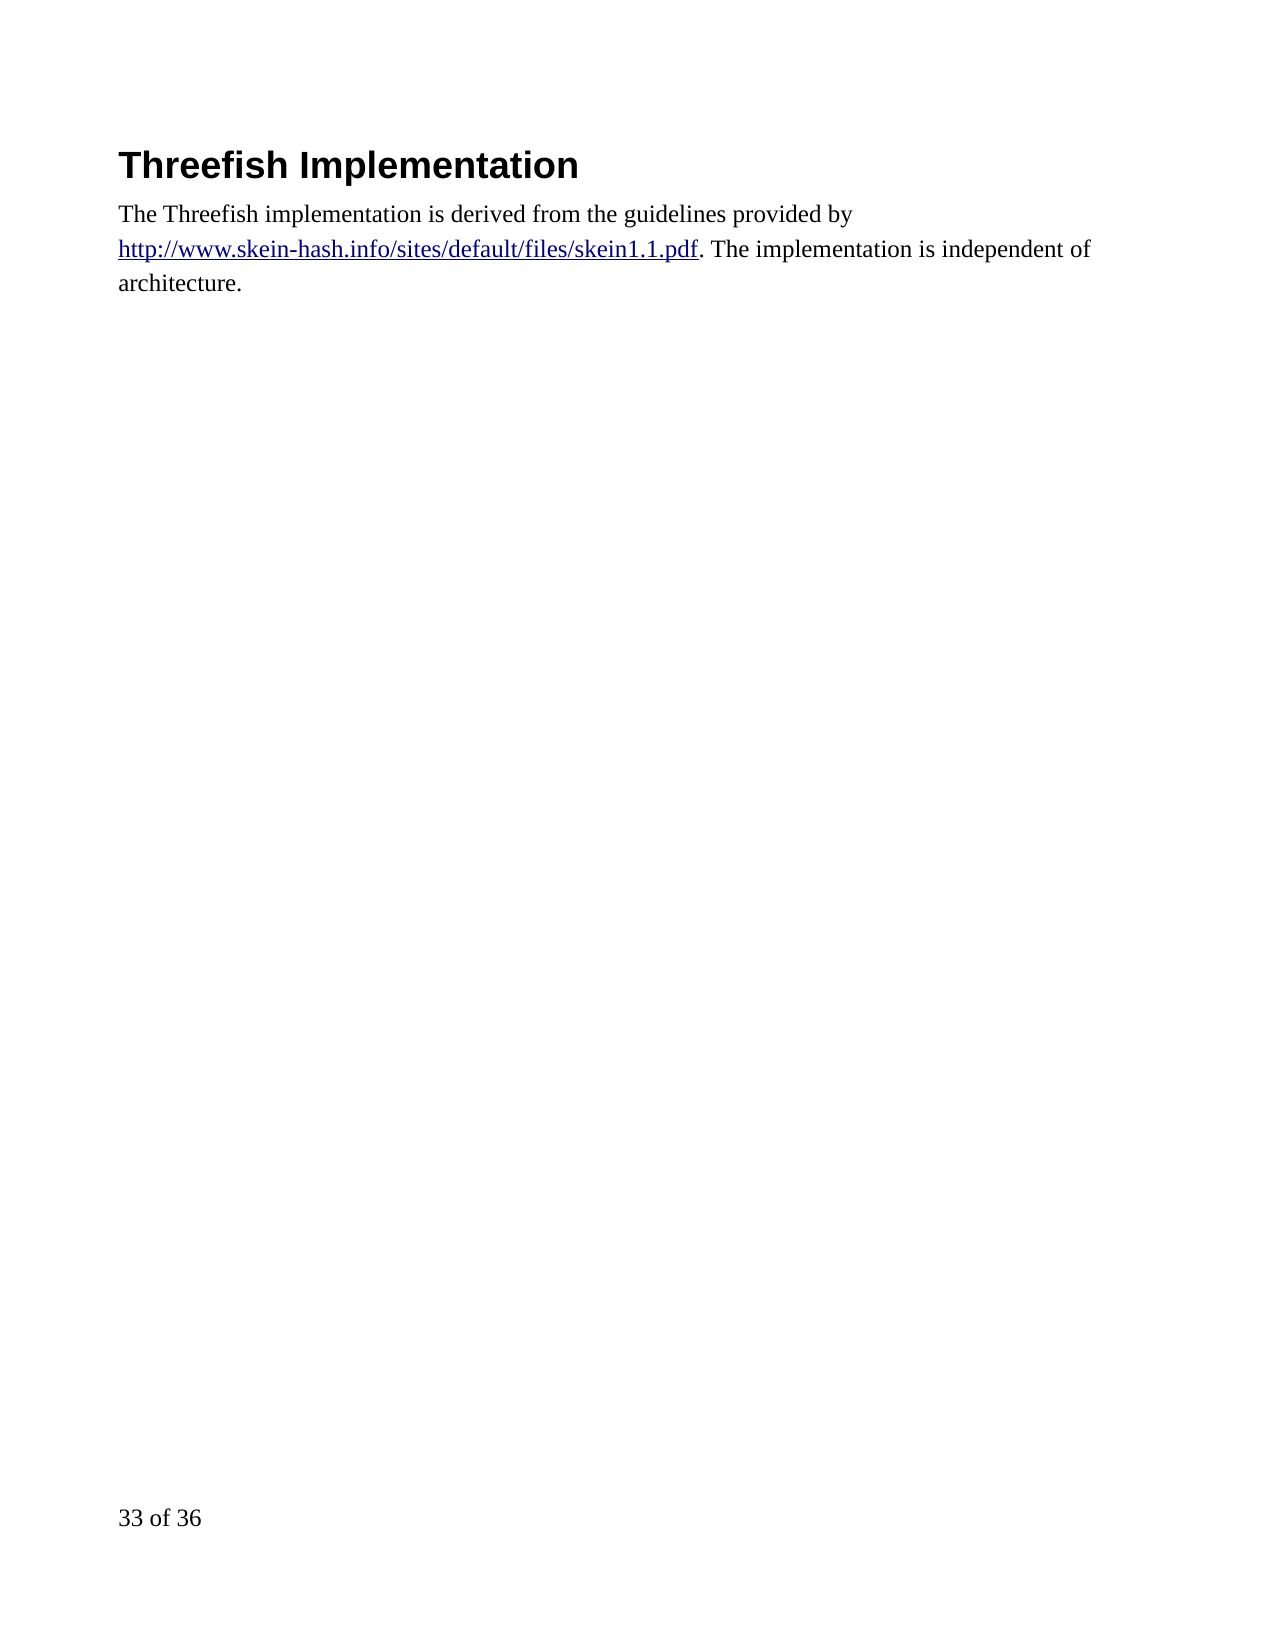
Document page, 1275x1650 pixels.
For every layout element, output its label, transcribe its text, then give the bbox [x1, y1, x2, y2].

subtitle Threefish Implementation [118, 143, 1157, 187]
text The Threefish implementation is derived from the guidelines provided by http://www.skein-hash.info/sites/default/files/skein1.1.pdf. The implementation is independent of architecture. [118, 199, 1157, 297]
